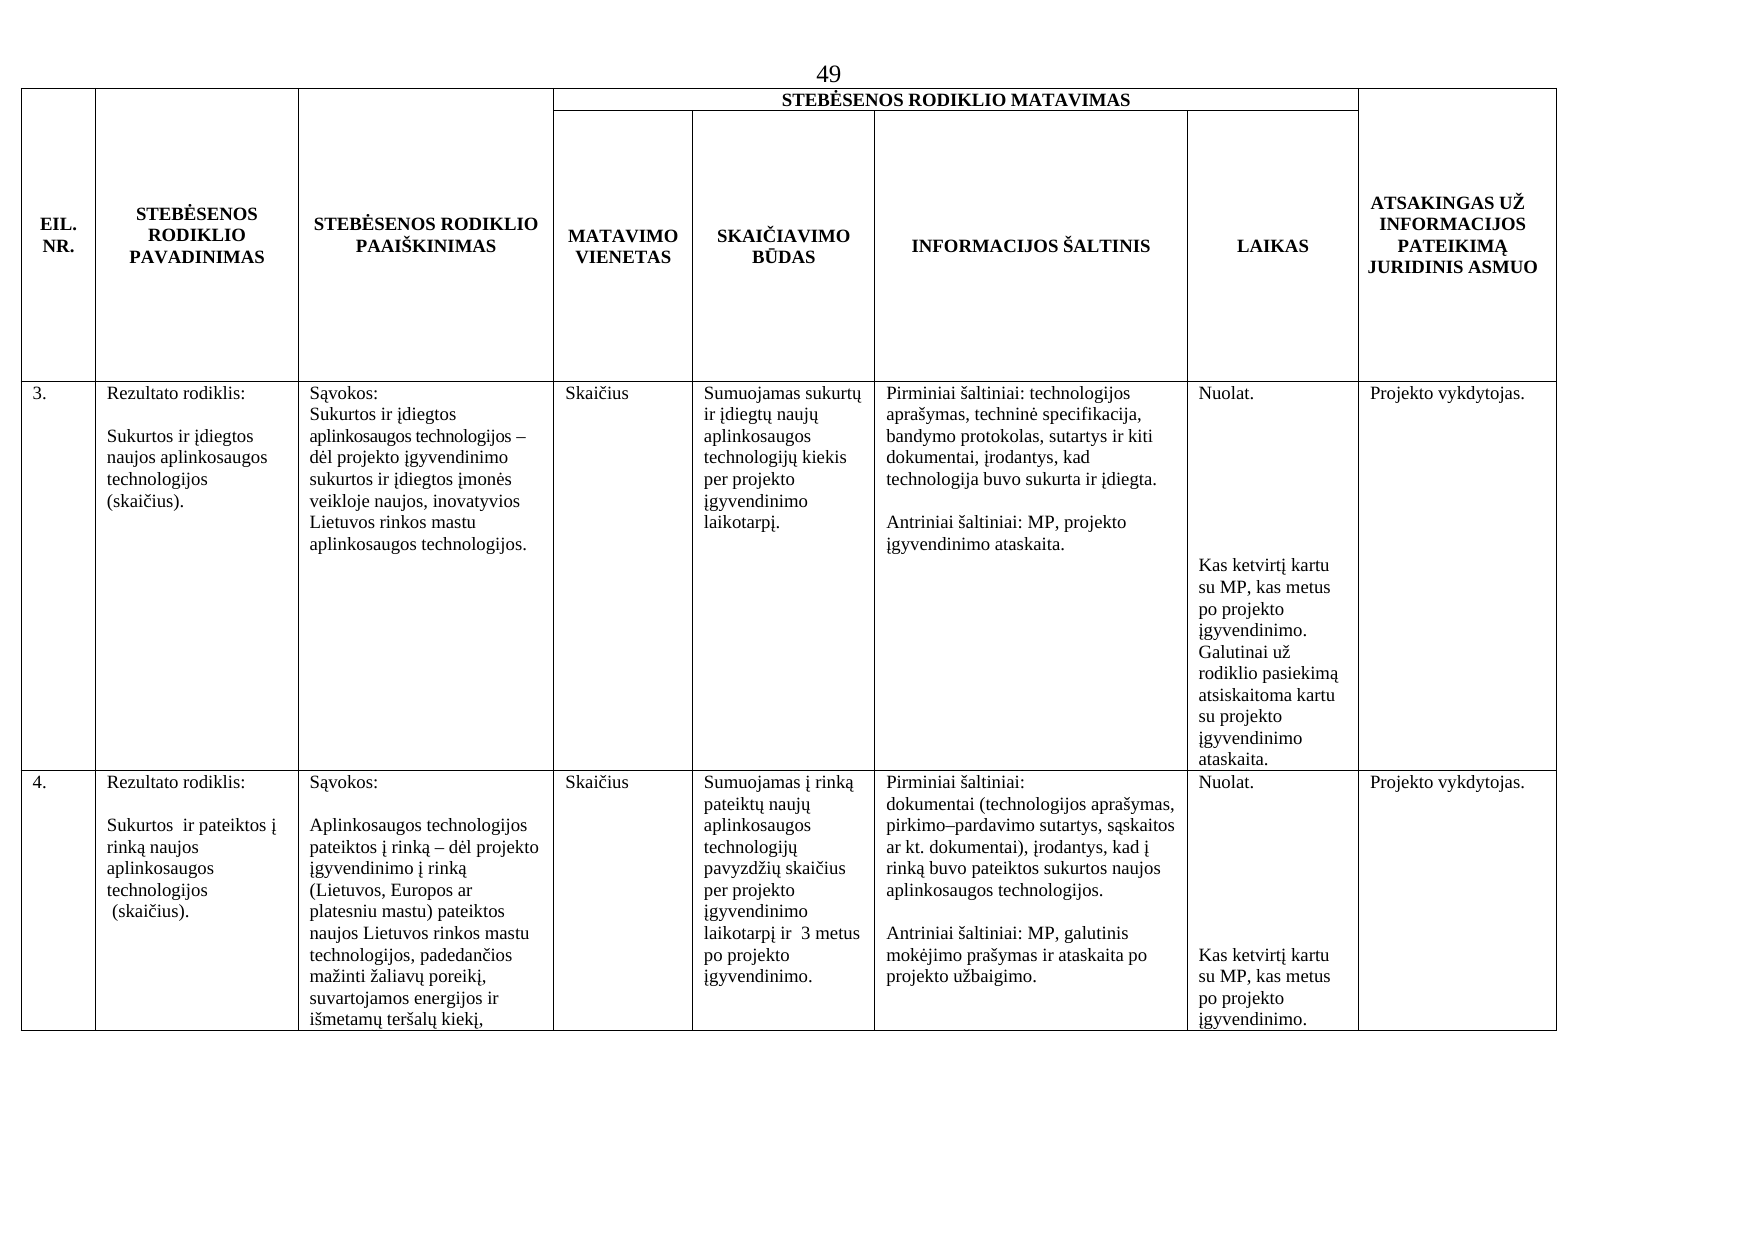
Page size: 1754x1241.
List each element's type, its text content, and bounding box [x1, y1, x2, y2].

table_cell Nuolat. Kas ketvirtį kartu su MP, kas metus po projekto įgyvendinimo. Galutinai už rodiklio pasiekimą atsiskaitoma kartu su projekto įgyvendinimo ataskaita. [1188, 382, 1358, 770]
table_header ATSAKINGAS UŽ INFORMACIJOS PATEIKIMĄ JURIDINIS ASMUO [1359, 89, 1556, 381]
table_header STEBĖSENOS RODIKLIO PAVADINIMAS [96, 89, 298, 381]
table_cell 4. [22, 771, 95, 1030]
table_cell Projekto vykdytojas. [1359, 382, 1556, 770]
table_cell Projekto vykdytojas. [1359, 771, 1556, 1030]
table_header EIL. NR. [22, 89, 95, 381]
table_cell LAIKAS [1188, 111, 1358, 381]
table_cell Pirminiai šaltiniai: technologijos aprašymas, techninė specifikacija, bandymo protokolas, sutartys ir kiti dokumentai, įrodantys, kad technologija buvo sukurta ir įdiegta. Antriniai šaltiniai: MP, projekto įgyvendinimo ataskaita. [875, 382, 1187, 770]
table_cell SKAIČIAVIMO BŪDAS [693, 111, 874, 381]
table_cell Sumuojamas į rinką pateiktų naujų aplinkosaugos technologijų pavyzdžių skaičius per projekto įgyvendinimo laikotarpį ir 3 metus po projekto įgyvendinimo. [693, 771, 874, 1030]
table_cell 3. [22, 382, 95, 770]
table_cell Rezultato rodiklis: Sukurtos ir įdiegtos naujos aplinkosaugos technologijos (skaičius). [96, 382, 298, 770]
table_cell Sąvokos: Aplinkosaugos technologijos pateiktos į rinką – dėl projekto įgyvendinimo į rinką (Lietuvos, Europos ar platesniu mastu) pateiktos naujos Lietuvos rinkos mastu technologijos, padedančios mažinti žaliavų poreikį, suvartojamos energijos ir išmetamų teršalų kiekį, [299, 771, 553, 1030]
table_cell Sąvokos: Sukurtos ir įdiegtos aplinkosaugos technologijos – dėl projekto įgyvendinimo sukurtos ir įdiegtos įmonės veikloje naujos, inovatyvios Lietuvos rinkos mastu aplinkosaugos technologijos. [299, 382, 553, 770]
table_cell MATAVIMO VIENETAS [554, 111, 692, 381]
table_cell INFORMACIJOS ŠALTINIS [875, 111, 1187, 381]
table_cell Nuolat. Kas ketvirtį kartu su MP, kas metus po projekto įgyvendinimo. [1188, 771, 1358, 1030]
table_header STEBĖSENOS RODIKLIO MATAVIMAS [554, 89, 1358, 110]
table_header STEBĖSENOS RODIKLIO PAAIŠKINIMAS [299, 89, 553, 381]
table_cell Sumuojamas sukurtų ir įdiegtų naujų aplinkosaugos technologijų kiekis per projekto įgyvendinimo laikotarpį. [693, 382, 874, 770]
table_cell Rezultato rodiklis: Sukurtos ir pateiktos į rinką naujos aplinkosaugos technologijos (skaičius). [96, 771, 298, 1030]
table_cell Skaičius [554, 382, 692, 770]
table_cell Pirminiai šaltiniai: dokumentai (technologijos aprašymas, pirkimo–pardavimo sutartys, sąskaitos ar kt. dokumentai), įrodantys, kad į rinką buvo pateiktos sukurtos naujos aplinkosaugos technologijos. Antriniai šaltiniai: MP, galutinis mokėjimo prašymas ir ataskaita po projekto užbaigimo. [875, 771, 1187, 1030]
table_cell Skaičius [554, 771, 692, 1030]
